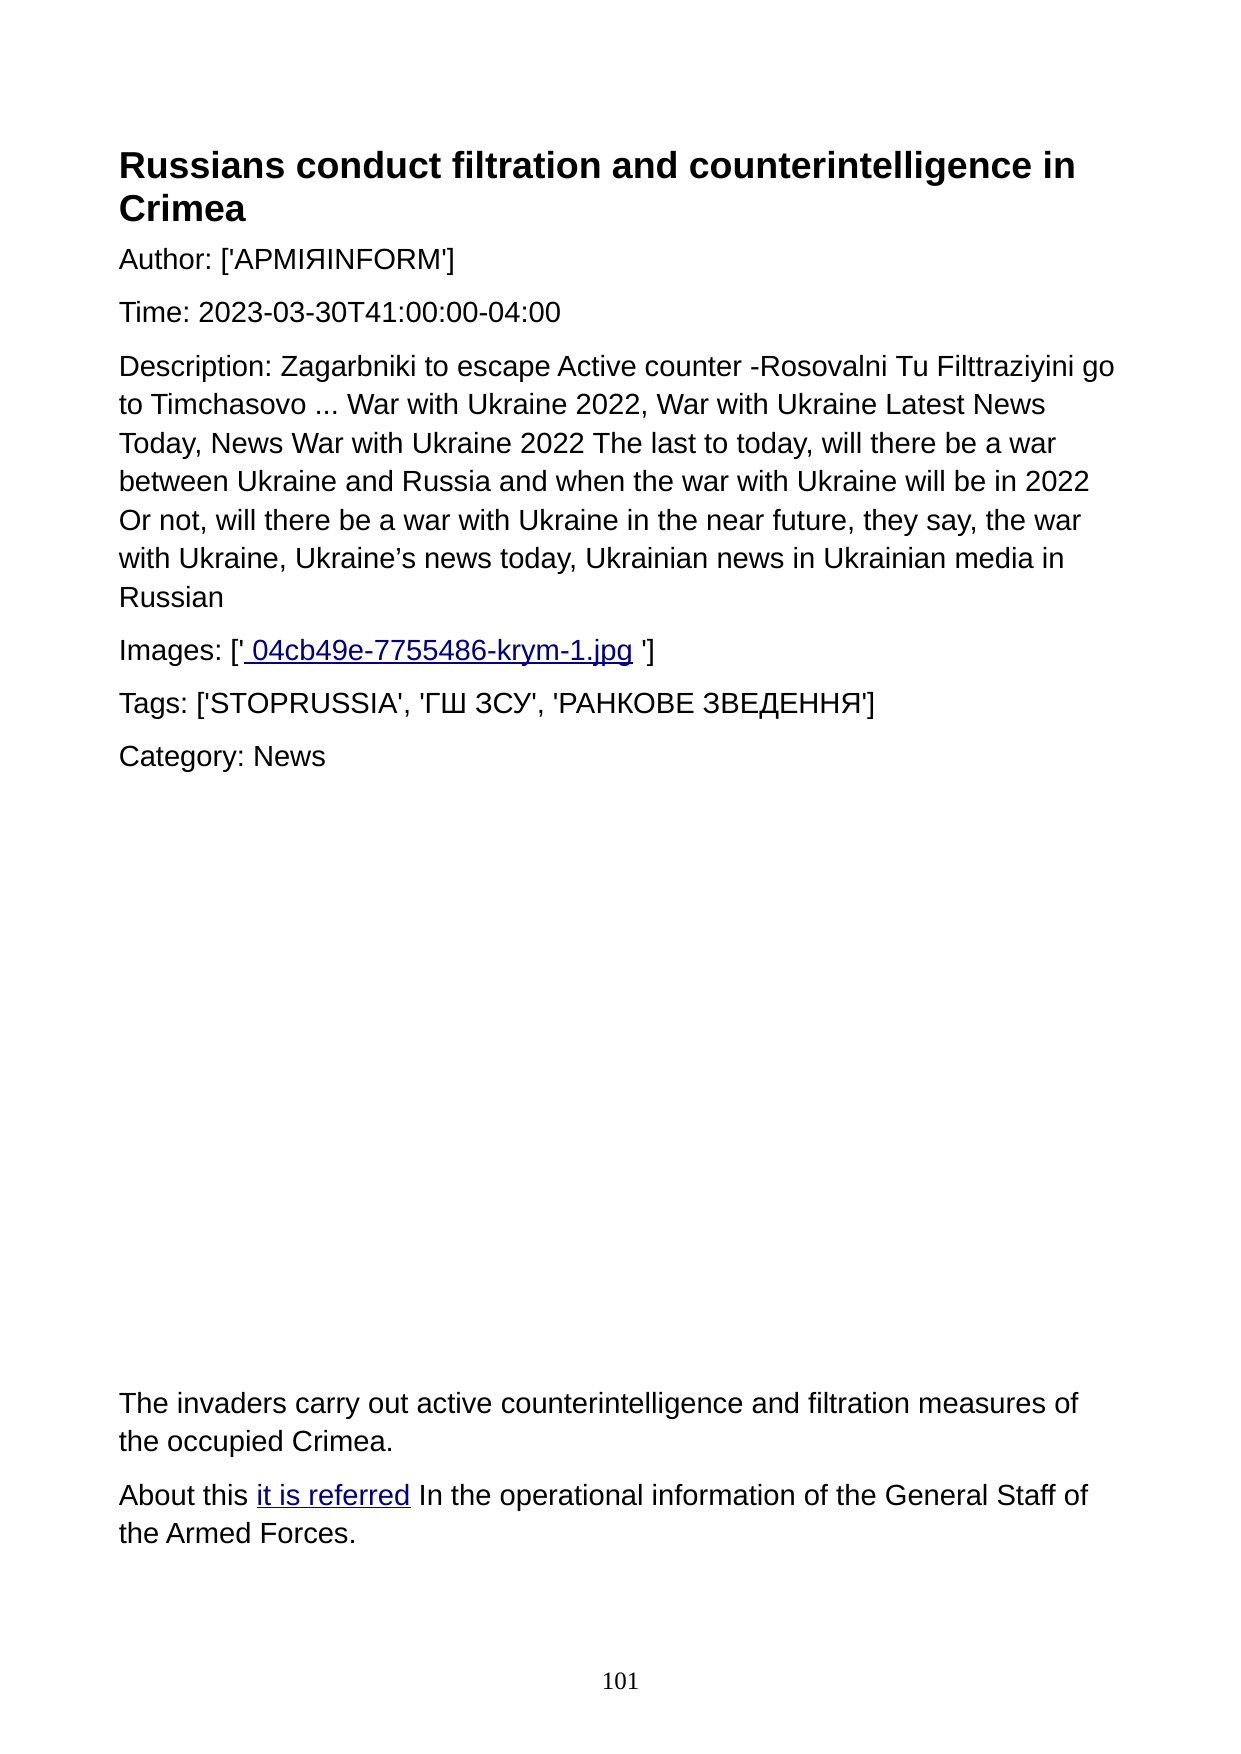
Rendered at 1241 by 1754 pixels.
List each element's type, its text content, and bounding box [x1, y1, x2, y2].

text Images: [' 04cb49e-7755486-krym-1.jpg '] [118, 633, 1122, 666]
text Time: 2023-03-30T41:00:00-04:00 [118, 295, 1122, 329]
text Tags: ['STOPRUSSIA', 'ГШ ЗСУ', 'РАНКОВЕ ЗВЕДЕННЯ'] [118, 686, 1122, 719]
text Description: Zagarbniki to escape Active counter -Rosovalnі Tu Filttraziyinі go to Timchasovo ... War with Ukraine 2022, War with Ukraine Latest News Today, News War with Ukraine 2022 The last to today, will there be a war between Ukraine and Russia and when the war with Ukraine will be in 2022 Or not, will there be a war with Ukraine in the near future, they say, the war with Ukraine, Ukraine’s news today, Ukrainian news in Ukrainian media in Russian [118, 348, 1122, 613]
text About this it is referred In the operational information of the General Staff of the Armed Forces. [118, 1478, 1122, 1550]
text Author: ['АРМІЯINFORM'] [118, 242, 1122, 276]
subtitle Russians conduct filtration and counterintelligence in Crimea [118, 143, 1122, 230]
text The invaders carry out active counterintelligence and filtration measures of the occupied Crimea. [118, 792, 1122, 1458]
text Category: News [118, 739, 1122, 773]
